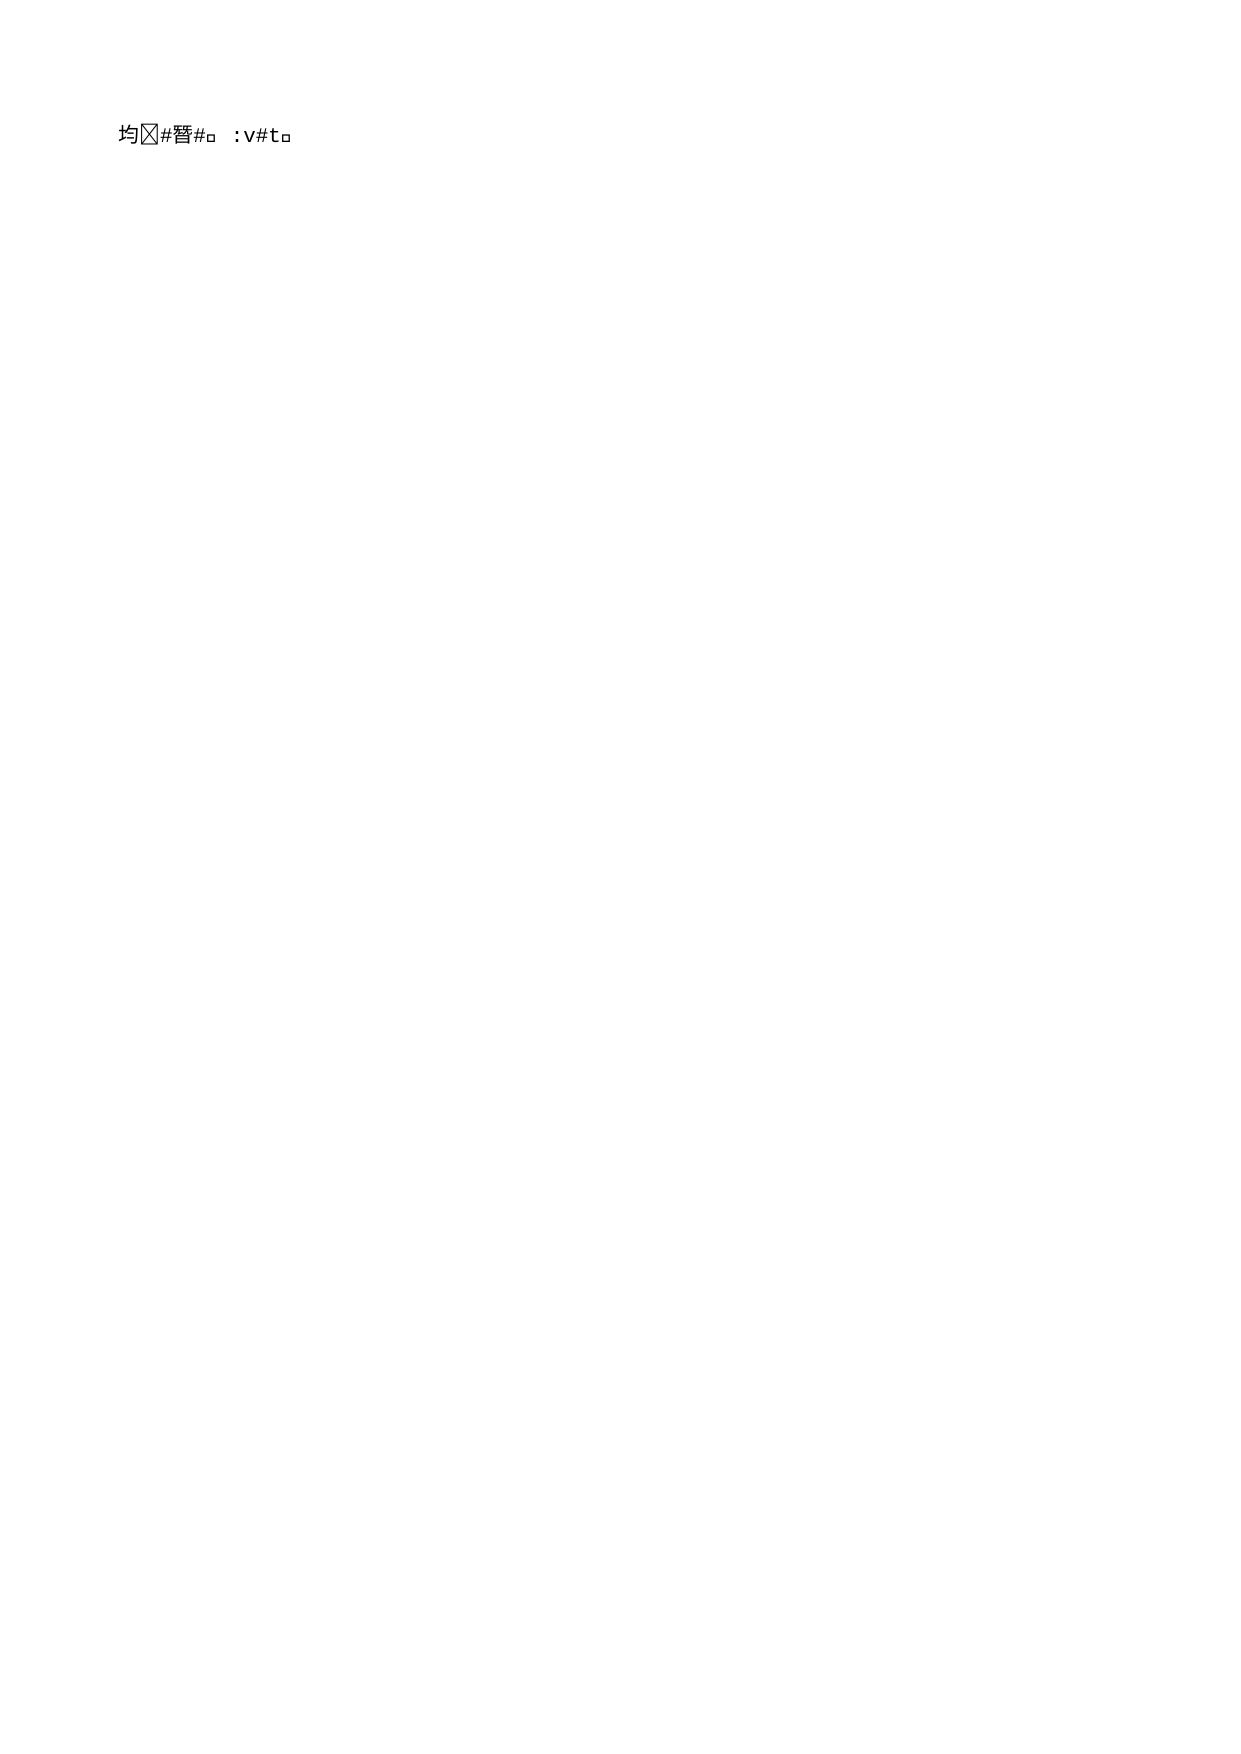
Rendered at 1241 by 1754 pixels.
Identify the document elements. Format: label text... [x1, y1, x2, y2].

text 均�#朁#�:v#t� [118, 118, 1122, 148]
